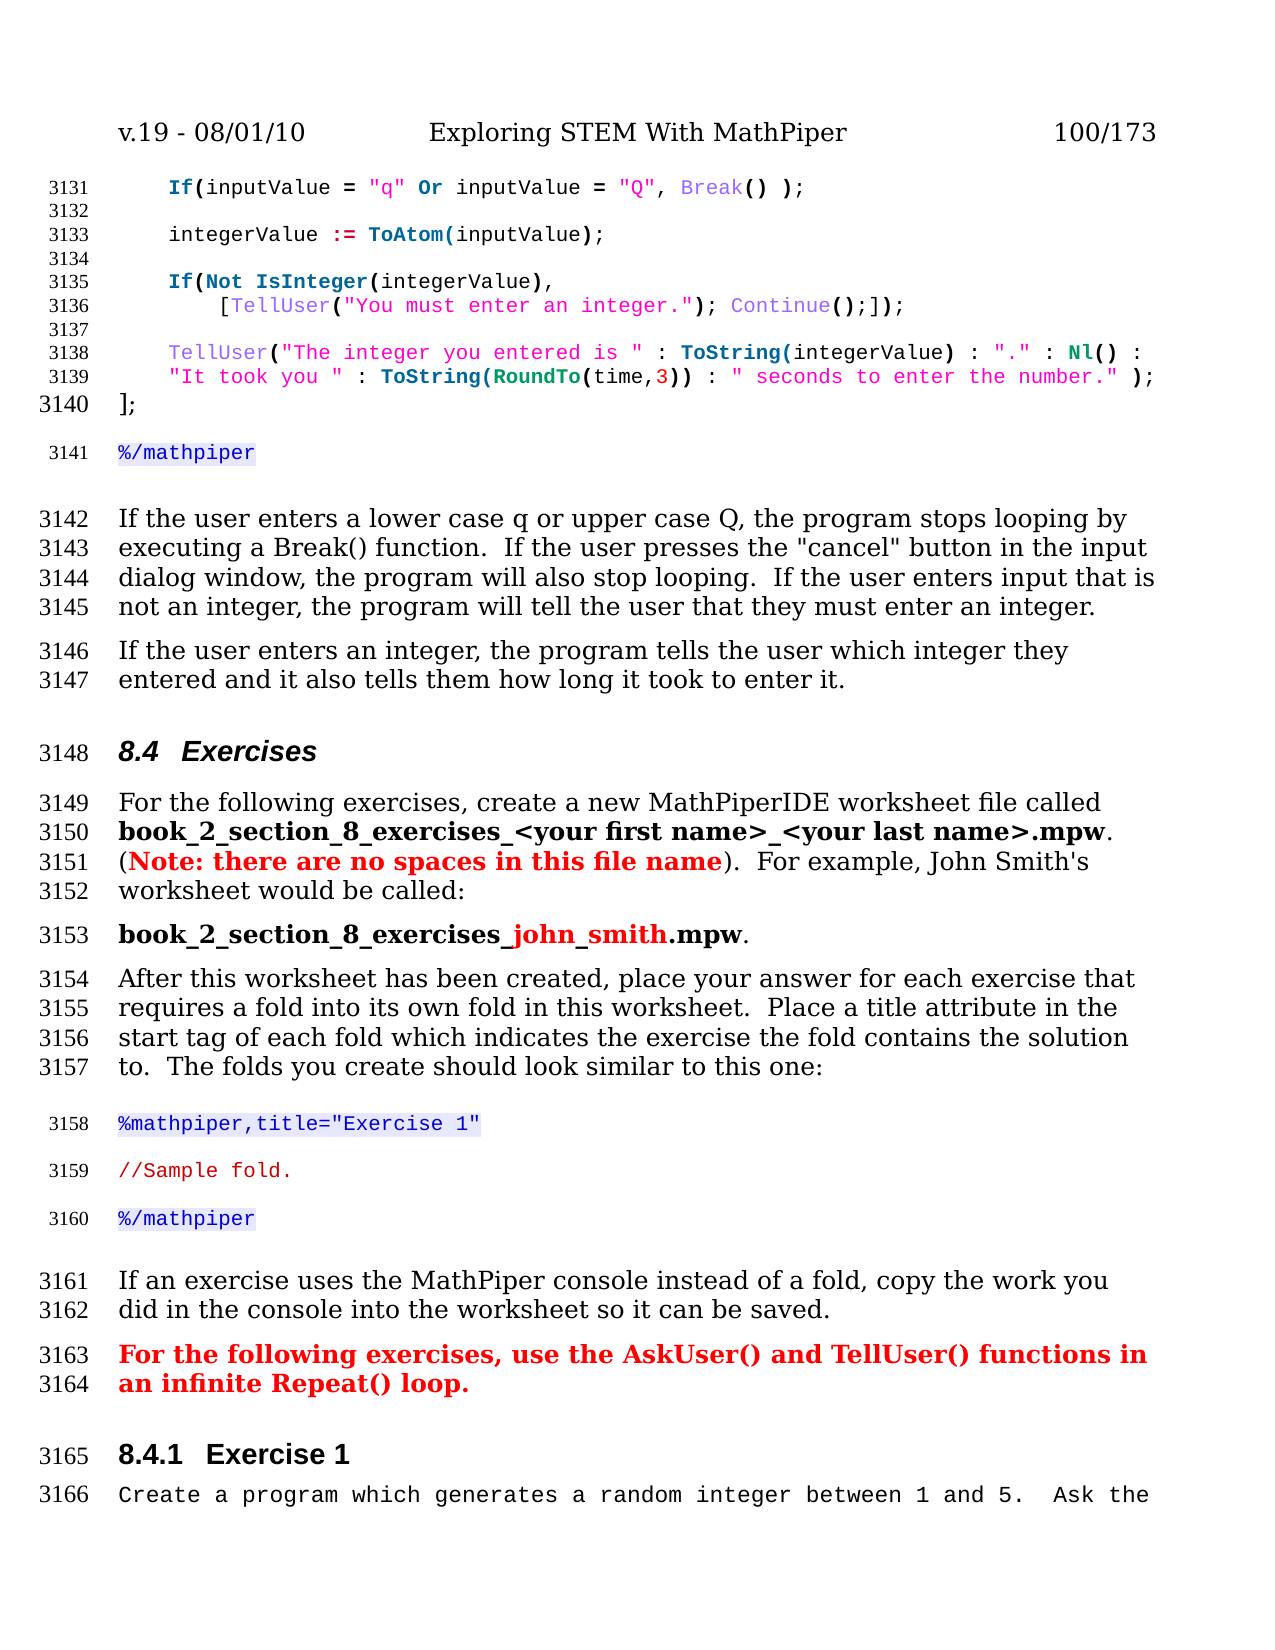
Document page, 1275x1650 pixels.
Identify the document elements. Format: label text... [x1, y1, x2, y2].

text integerValue := ToAtom(inputValue); [118, 224, 1157, 248]
text For the following exercises, use the AskUser() and TellUser() functions in an infinite Repeat() loop. [118, 1339, 1157, 1398]
text For the following exercises, create a new MathPiperIDE worksheet file called book_2_section_8_exercises_<your first name>_<your last name>.mpw. (Note: there are no spaces in this file name). For example, John Smith's worksheet would be called: [118, 788, 1157, 905]
text book_2_section_8_exercises_john_smith.mpw. [118, 920, 1157, 949]
subtitle Exercise 1 [118, 1437, 1157, 1471]
text %/mathpiper [118, 1208, 1157, 1231]
text If(inputValue = "q" Or inputValue = "Q", Break() ); [118, 177, 1157, 200]
subtitle Exercises [118, 733, 1157, 767]
text If an exercise uses the MathPiper console instead of a fold, copy the work you did in the console into the worksheet so it can be saved. [118, 1266, 1157, 1324]
text If the user enters an integer, the program tells the user which integer they entered and it also tells them how long it took to enter it. [118, 636, 1157, 694]
text %/mathpiper [118, 442, 1157, 466]
text Create a program which generates a random integer between 1 and 5. Ask the [118, 1483, 1157, 1509]
text If the user enters a lower case q or upper case Q, the program stops looping by executing a Break() function. If the user presses the "cancel" button in the input dialog window, the program will also stop looping. If the user enters input that is not an integer, the program will tell the user that they must enter an integer. [118, 504, 1157, 621]
text //Sample fold. [118, 1160, 1157, 1184]
text If(Not IsInteger(integerValue), [118, 271, 1157, 295]
text %mathpiper,title="Exercise 1" [118, 1113, 1157, 1137]
text TellUser("The integer you entered is " : ToString(integerValue) : "." : Nl() : [118, 342, 1157, 366]
text [TellUser("You must enter an integer."); Continue();]); [118, 295, 1157, 319]
text ]; [118, 389, 1157, 419]
text After this worksheet has been created, place your answer for each exercise that requires a fold into its own fold in this worksheet. Place a title attribute in the start tag of each fold which indicates the exercise the fold contains the solution to. The folds you create should look similar to this one: [118, 964, 1157, 1081]
text "It took you " : ToString(RoundTo(time,3)) : " seconds to enter the number." ); [118, 366, 1157, 389]
